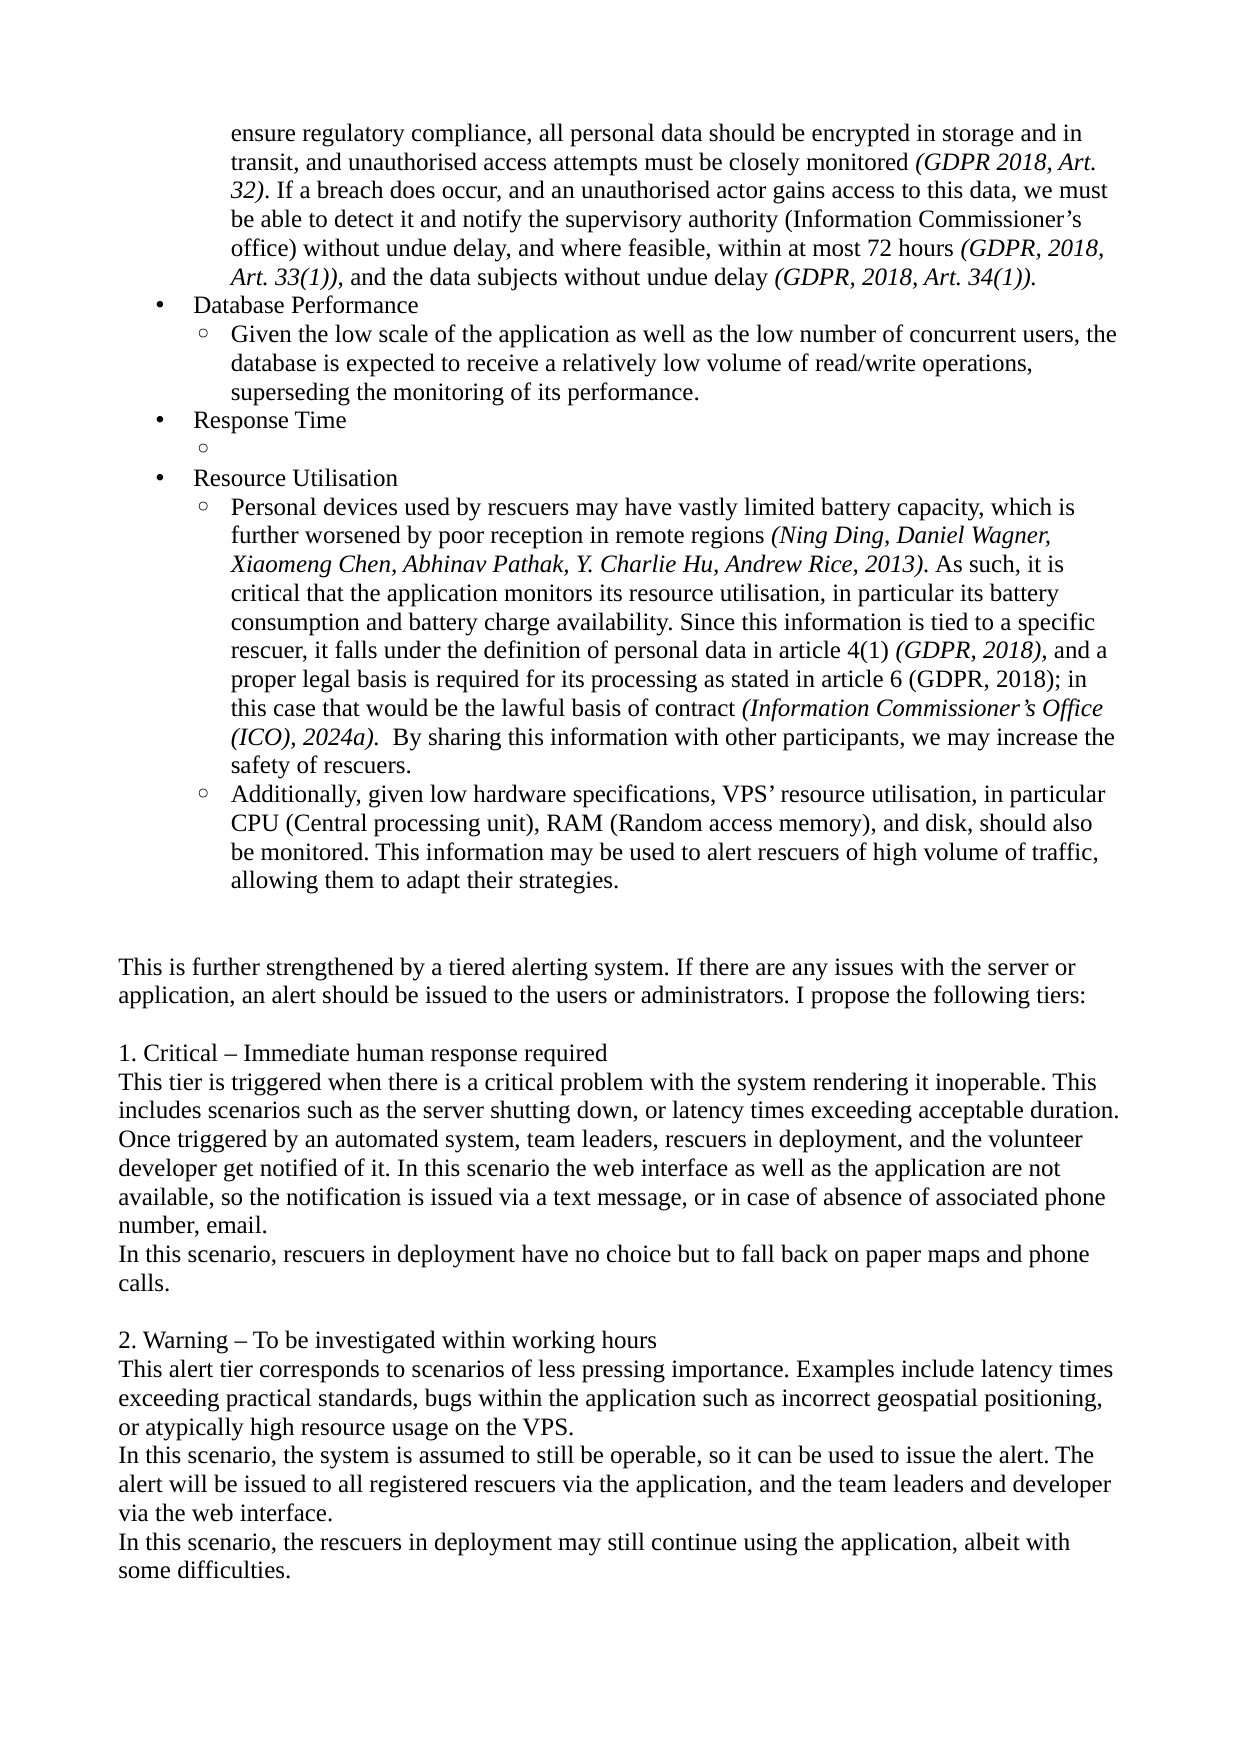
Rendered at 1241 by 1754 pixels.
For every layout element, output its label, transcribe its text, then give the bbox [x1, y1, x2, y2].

text This alert tier corresponds to scenarios of less pressing importance. Examples include latency times exceeding practical standards, bugs within the application such as incorrect geospatial positioning, or atypically high resource usage on the VPS. [118, 1354, 1122, 1441]
text 2. Warning – To be investigated within working hours [118, 1326, 1122, 1354]
text In this scenario, the system is assumed to still be operable, so it can be used to issue the alert. The alert will be issued to all registered rescuers via the application, and the team leaders and developer via the web interface. [118, 1441, 1122, 1527]
list Additionally, given low hardware specifications, VPS’ resource utilisation, in particular CPU (Central processing unit), RAM (Random access memory), and disk, should also be monitored. This information may be used to alert rescuers of high volume of traffic, allowing them to adapt their strategies. [193, 779, 1122, 894]
list ensure regulatory compliance, all personal data should be encrypted in storage and in transit, and unauthorised access attempts must be closely monitored (GDPR 2018, Art. 32). If a breach does occur, and an unauthorised actor gains access to this data, we must be able to detect it and notify the supervisory authority (Information Commissioner’s office) without undue delay, and where feasible, within at most 72 hours (GDPR, 2018, Art. 33(1)), and the data subjects without undue delay (GDPR, 2018, Art. 34(1)). [193, 118, 1122, 291]
list Response Time [156, 406, 1122, 434]
text Once triggered by an automated system, team leaders, rescuers in deployment, and the volunteer developer get notified of it. In this scenario the web interface as well as the application are not available, so the notification is issued via a text message, or in case of absence of associated phone number, email. [118, 1124, 1122, 1239]
text In this scenario, rescuers in deployment have no choice but to fall back on paper maps and phone calls. [118, 1239, 1122, 1297]
text This is further strengthened by a tiered alerting system. If there are any issues with the server or application, an alert should be issued to the users or administrators. I propose the following tiers: [118, 952, 1122, 1009]
list Database Performance [156, 291, 1122, 319]
text This tier is triggered when there is a critical problem with the system rendering it inoperable. This includes scenarios such as the server shutting down, or latency times exceeding acceptable duration. [118, 1067, 1122, 1124]
list Personal devices used by rescuers may have vastly limited battery capacity, which is further worsened by poor reception in remote regions (Ning Ding, Daniel Wagner, Xiaomeng Chen, Abhinav Pathak, Y. Charlie Hu, Andrew Rice, 2013). As such, it is critical that the application monitors its resource utilisation, in particular its battery consumption and battery charge availability. Since this information is tied to a specific rescuer, it falls under the definition of personal data in article 4(1) (GDPR, 2018), and a proper legal basis is required for its processing as stated in article 6 (GDPR, 2018); in this case that would be the lawful basis of contract (Information Commissioner’s Office (ICO), 2024a). By sharing this information with other participants, we may increase the safety of rescuers. [193, 492, 1122, 779]
text In this scenario, the rescuers in deployment may still continue using the application, albeit with some difficulties. [118, 1527, 1122, 1584]
list Resource Utilisation [156, 463, 1122, 492]
text 1. Critical – Immediate human response required [118, 1038, 1122, 1067]
list Given the low scale of the application as well as the low number of concurrent users, the database is expected to receive a relatively low volume of read/write operations, superseding the monitoring of its performance. [193, 319, 1122, 406]
